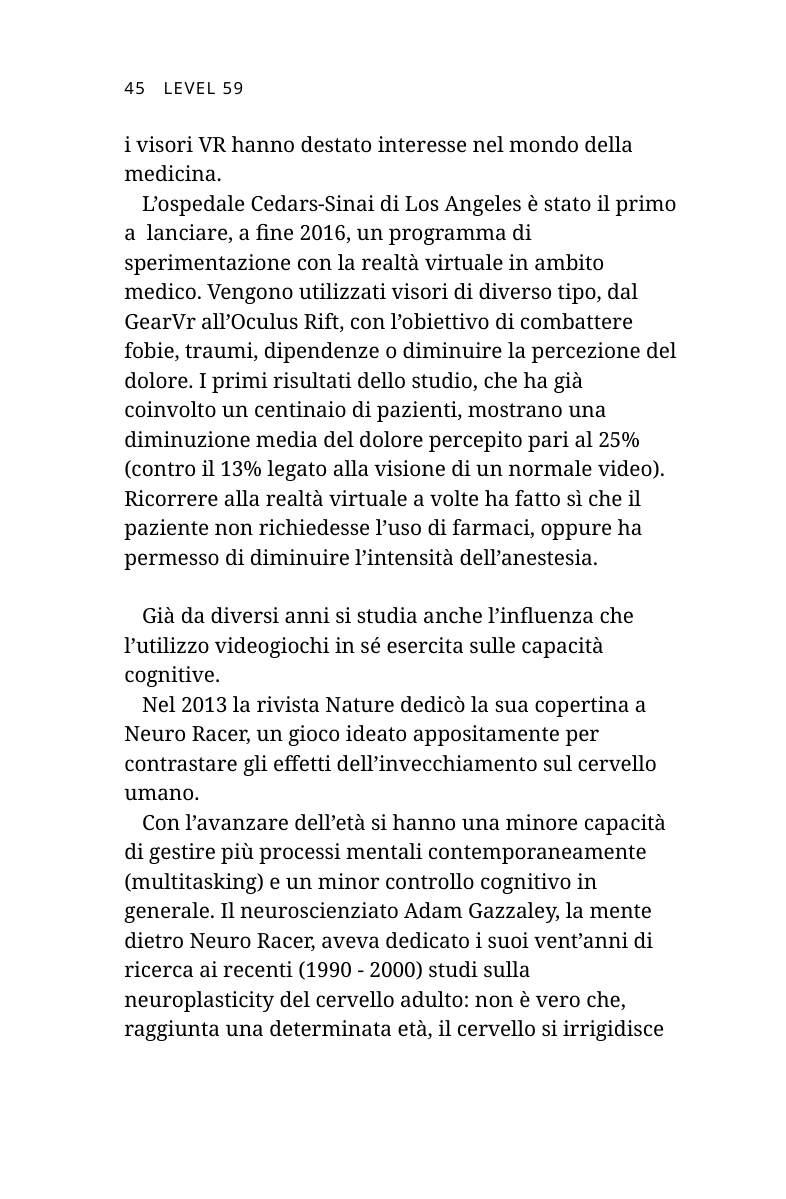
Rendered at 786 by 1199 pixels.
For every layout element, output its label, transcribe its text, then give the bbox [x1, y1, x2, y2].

text Già da diversi anni si studia anche l’influenza che l’utilizzo videogiochi in sé esercita sulle capacità cognitive. [124, 601, 679, 689]
text i visori VR hanno destato interesse nel mondo della medicina. [124, 129, 679, 188]
text Nel 2013 la rivista Nature dedicò la sua copertina a Neuro Racer, un gioco ideato appositamente per contrastare gli effetti dell’invecchiamento sul cervello umano. [124, 689, 679, 807]
text L’ospedale Cedars-Sinai di Los Angeles è stato il primo a lanciare, a fine 2016, un programma di sperimentazione con la realtà virtuale in ambito medico. Vengono utilizzati visori di diverso tipo, dal GearVr all’Oculus Rift, con l’obiettivo di combattere fobie, traumi, dipendenze o diminuire la percezione del dolore. I primi risultati dello studio, che ha già coinvolto un centinaio di pazienti, mostrano una diminuzione media del dolore percepito pari al 25% (contro il 13% legato alla visione di un normale video). Ricorrere alla realtà virtuale a volte ha fatto sì che il paziente non richiedesse l’uso di farmaci, oppure ha permesso di diminuire l’intensità dell’anestesia. [124, 188, 679, 571]
text Con l’avanzare dell’età si hanno una minore capacità di gestire più processi mentali contemporaneamente (multitasking) e un minor controllo cognitivo in generale. Il neuroscienziato Adam Gazzaley, la mente dietro Neuro Racer, aveva dedicato i suoi vent’anni di ricerca ai recenti (1990 - 2000) studi sulla neuroplasticity del cervello adulto: non è vero che, raggiunta una determinata età, il cervello si irrigidisce [124, 807, 679, 1043]
